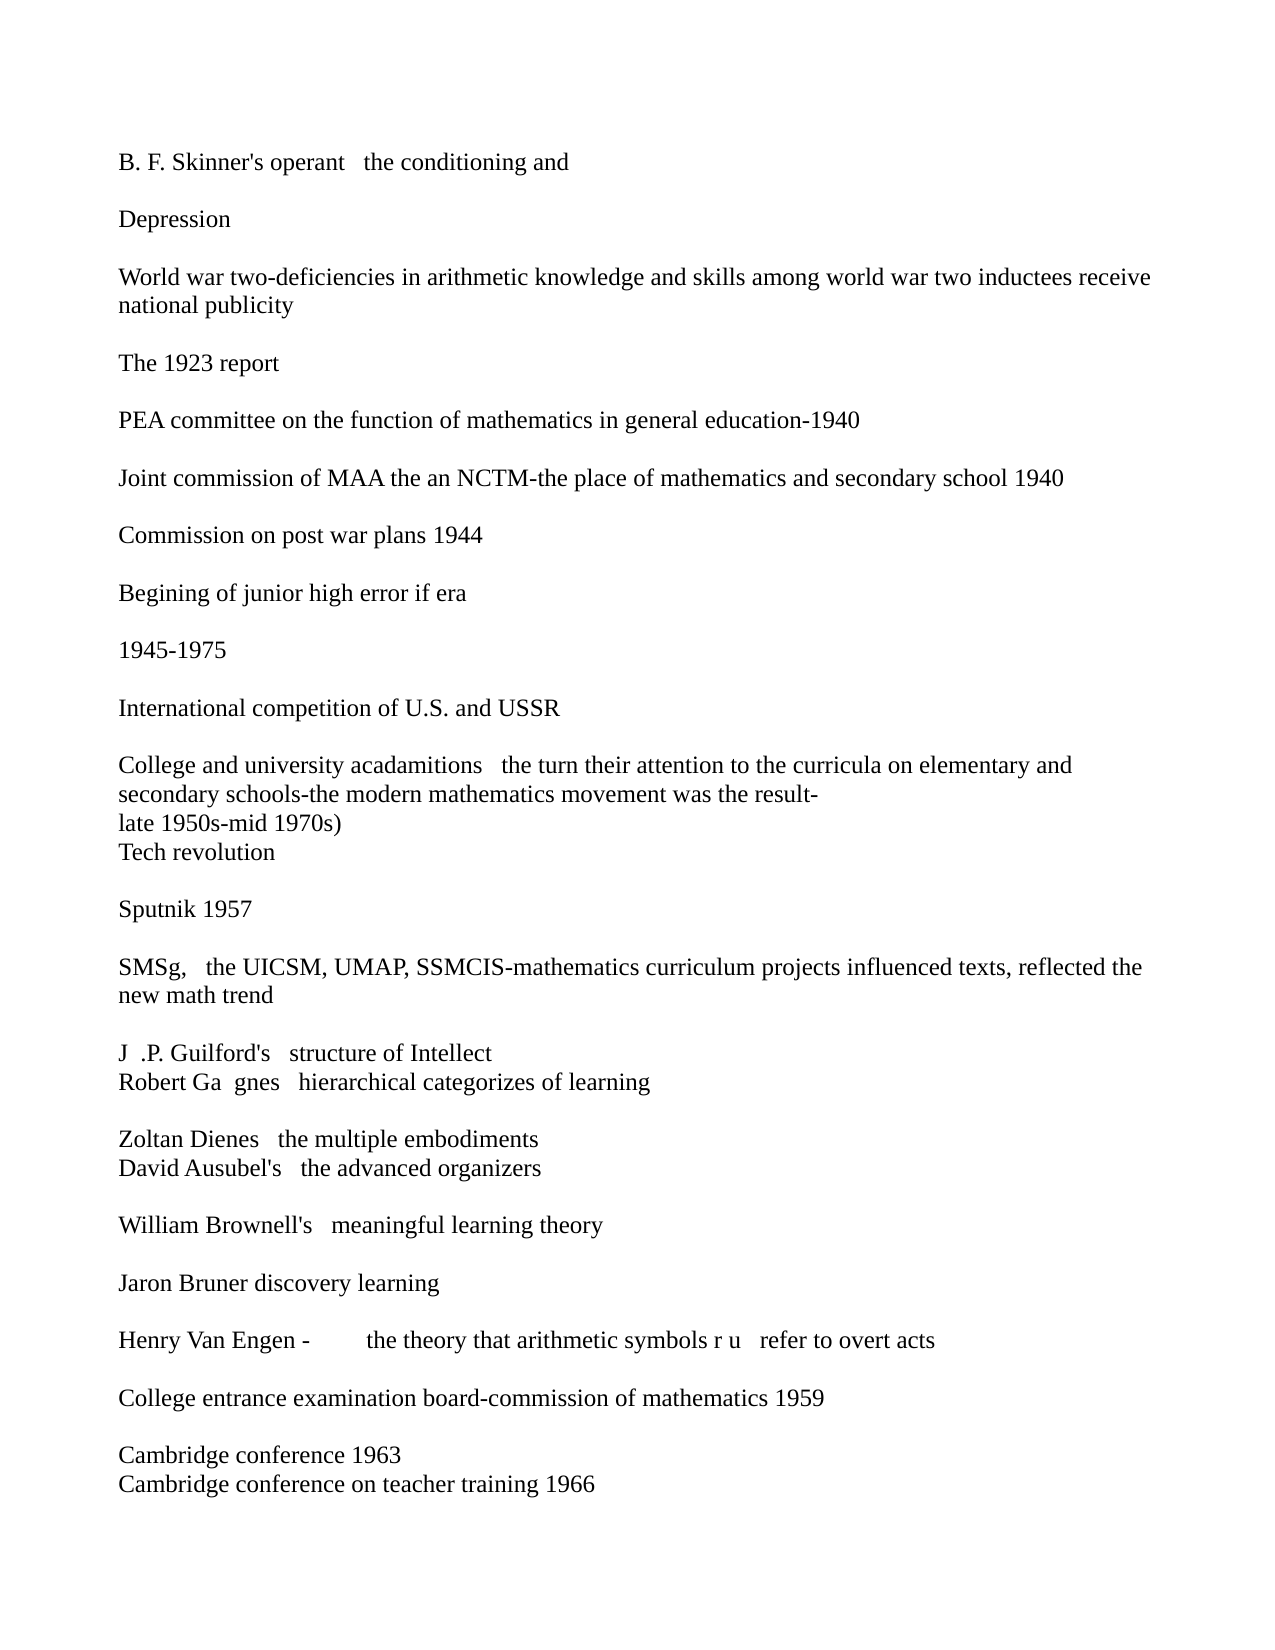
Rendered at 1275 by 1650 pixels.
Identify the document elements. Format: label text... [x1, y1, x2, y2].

text College entrance examination board-commission of mathematics 1959 [118, 1383, 1157, 1412]
text Zoltan Dienes the multiple embodiments [118, 1124, 1157, 1153]
text David Ausubel's the advanced organizers [118, 1153, 1157, 1182]
text late 1950s-mid 1970s) [118, 808, 1157, 837]
text Cambridge conference on teacher training 1966 [118, 1469, 1157, 1498]
text PEA committee on the function of mathematics in general education-1940 [118, 406, 1157, 434]
text International competition of U.S. and USSR [118, 693, 1157, 722]
text College and university acadamitions the turn their attention to the curricula on elementary and secondary schools-the modern mathematics movement was the result- [118, 751, 1157, 808]
text World war two-deficiencies in arithmetic knowledge and skills among world war two inductees receive national publicity [118, 262, 1157, 319]
text Jaron Bruner discovery learning [118, 1268, 1157, 1297]
text Begining of junior high error if era [118, 578, 1157, 607]
text Commission on post war plans 1944 [118, 521, 1157, 549]
text Joint commission of MAA the an NCTM-the place of mathematics and secondary school 1940 [118, 463, 1157, 492]
text Henry Van Engen - the theory that arithmetic symbols r u refer to overt acts [118, 1326, 1157, 1354]
text Tech revolution [118, 837, 1157, 866]
text Depression [118, 204, 1157, 233]
text The 1923 report [118, 348, 1157, 377]
text Robert Ga gnes hierarchical categorizes of learning [118, 1067, 1157, 1096]
text 1945-1975 [118, 636, 1157, 664]
text SMSg, the UICSM, UMAP, SSMCIS-mathematics curriculum projects influenced texts, reflected the new math trend [118, 952, 1157, 1009]
text Cambridge conference 1963 [118, 1441, 1157, 1469]
text William Brownell's meaningful learning theory [118, 1211, 1157, 1239]
text B. F. Skinner's operant the conditioning and [118, 147, 1157, 176]
text J .P. Guilford's structure of Intellect [118, 1038, 1157, 1067]
text Sputnik 1957 [118, 894, 1157, 923]
